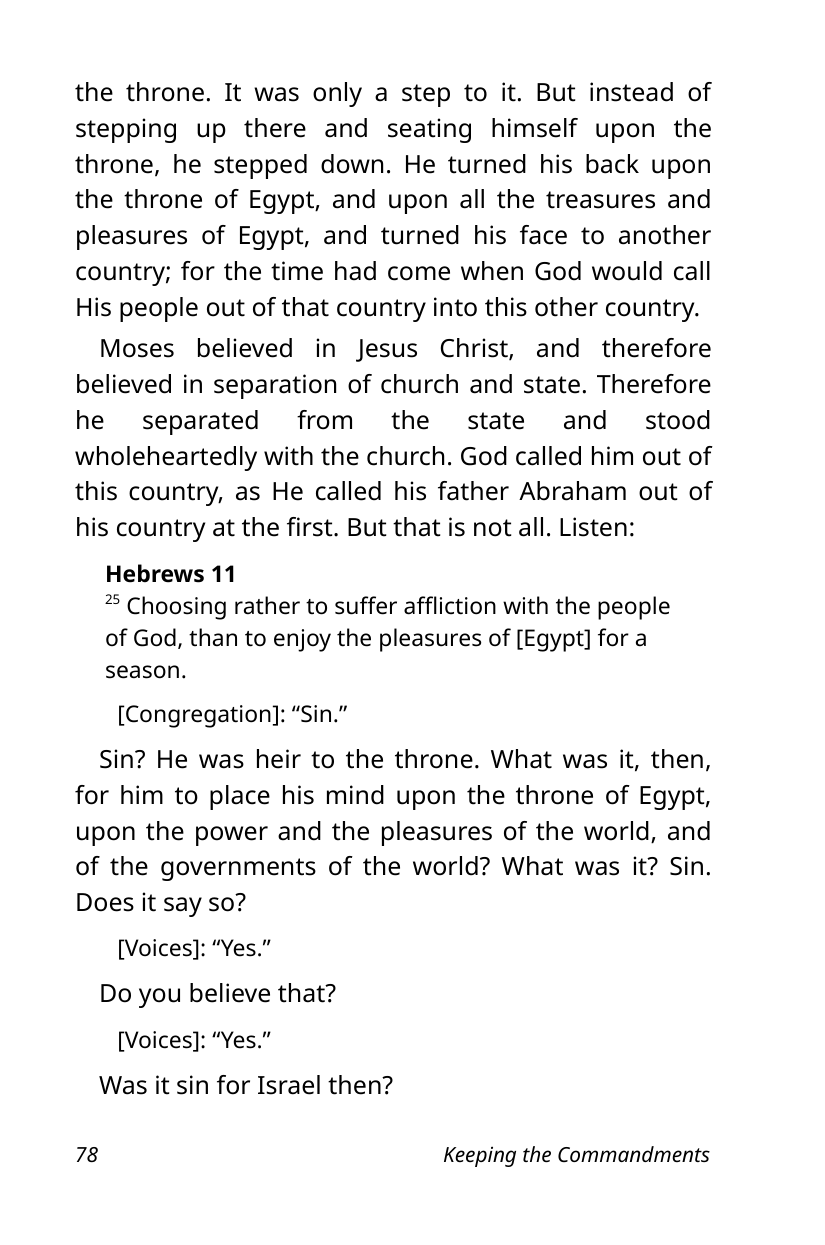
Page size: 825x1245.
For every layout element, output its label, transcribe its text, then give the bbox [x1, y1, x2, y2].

text Hebrews 11 [105, 557, 712, 589]
text Do you believe that? [75, 976, 712, 1010]
text the throne. It was only a step to it. But instead of stepping up there and seating himself upon the throne, he stepped down. He turned his back upon the throne of Egypt, and upon all the treasures and pleasures of Egypt, and turned his face to another country; for the time had come when God would call His people out of that country into this other country. [75, 75, 712, 323]
text [Voices]: “Yes.” [99, 932, 688, 963]
text 25 Choosing rather to suffer affliction with the people of God, than to enjoy the pleasures of [Egypt] for a season. [105, 590, 682, 685]
text Moses believed in Jesus Christ, and therefore believed in separation of church and state. Therefore he separated from the state and stood wholeheartedly with the church. God called him out of this country, as He called his father Abraham out of his country at the first. But that is not all. Listen: [75, 331, 712, 544]
text Was it sin for Israel then? [75, 1068, 712, 1102]
text Sin? He was heir to the throne. What was it, then, for him to place his mind upon the throne of Egypt, upon the power and the pleasures of the world, and of the governments of the world? What was it? Sin. Does it say so? [75, 742, 712, 919]
text [Congregation]: “Sin.” [99, 698, 688, 729]
text [Voices]: “Yes.” [99, 1024, 688, 1055]
